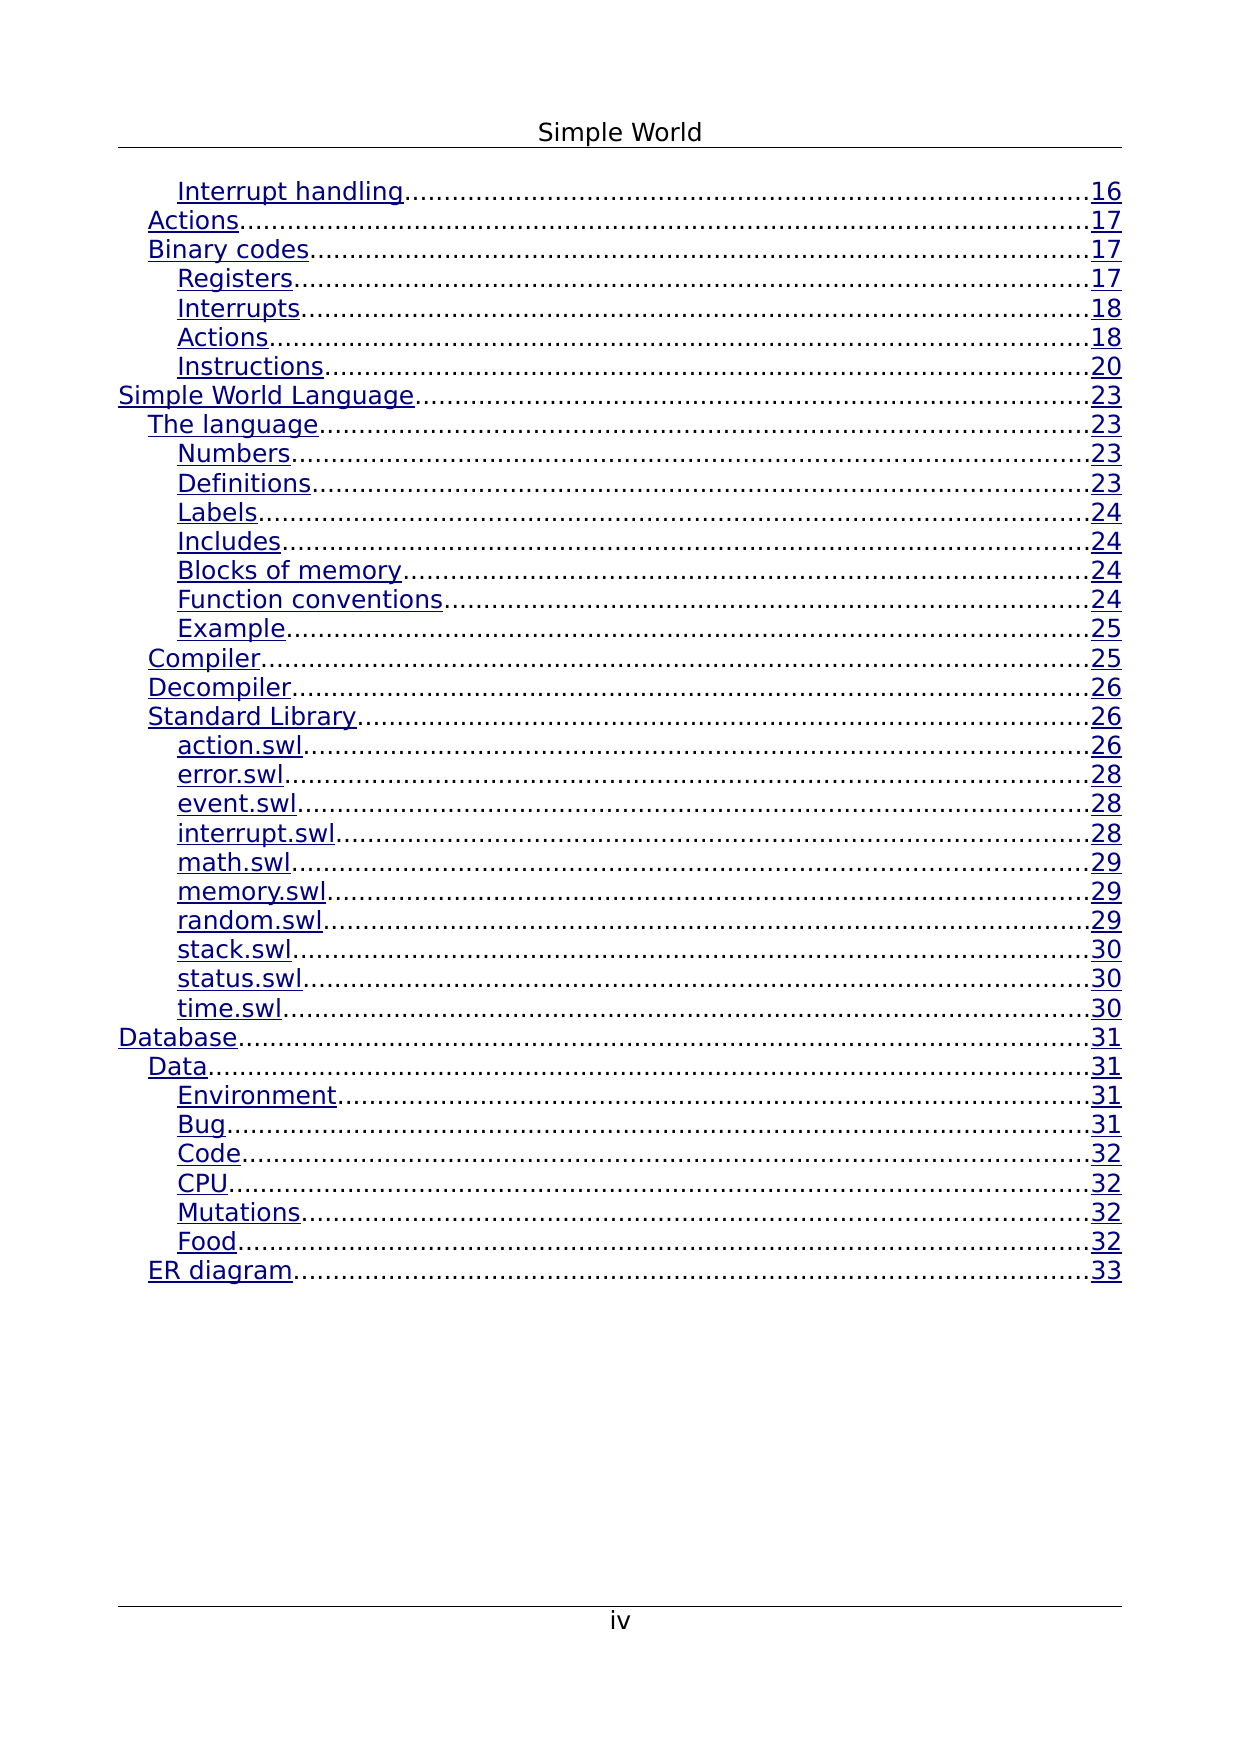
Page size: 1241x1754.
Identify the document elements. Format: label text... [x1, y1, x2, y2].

text Compiler 25 [148, 644, 1122, 673]
text Food 32 [177, 1227, 1122, 1256]
text random.swl 29 [177, 906, 1122, 935]
text action.swl 26 [177, 731, 1122, 760]
text Function conventions 24 [177, 585, 1122, 614]
text Definitions 23 [177, 469, 1122, 498]
text Actions 18 [177, 323, 1122, 352]
text Example 25 [177, 614, 1122, 644]
text math.swl 29 [177, 848, 1122, 877]
text Environment 31 [177, 1081, 1122, 1110]
text ER diagram 33 [148, 1256, 1122, 1285]
text Database 31 [118, 1023, 1122, 1052]
text CPU 32 [177, 1169, 1122, 1198]
text Registers 17 [177, 264, 1122, 294]
text Mutations 32 [177, 1198, 1122, 1227]
text Simple World Language 23 [118, 381, 1122, 410]
text memory.swl 29 [177, 877, 1122, 906]
text Numbers 23 [177, 439, 1122, 469]
text Code 32 [177, 1139, 1122, 1169]
text status.swl 30 [177, 964, 1122, 994]
text interrupt.swl 28 [177, 819, 1122, 848]
text Interrupts 18 [177, 294, 1122, 323]
text event.swl 28 [177, 789, 1122, 819]
text time.swl 30 [177, 994, 1122, 1023]
text The language 23 [148, 410, 1122, 439]
text error.swl 28 [177, 760, 1122, 789]
text Standard Library 26 [148, 702, 1122, 731]
text Includes 24 [177, 527, 1122, 556]
text Decompiler 26 [148, 673, 1122, 702]
text stack.swl 30 [177, 935, 1122, 964]
text Bug 31 [177, 1110, 1122, 1139]
text Instructions 20 [177, 352, 1122, 381]
text Binary codes 17 [148, 235, 1122, 264]
text Data 31 [148, 1052, 1122, 1081]
text Labels 24 [177, 498, 1122, 527]
text Actions 17 [148, 206, 1122, 235]
text Blocks of memory 24 [177, 556, 1122, 585]
text Interrupt handling 16 [177, 177, 1122, 206]
